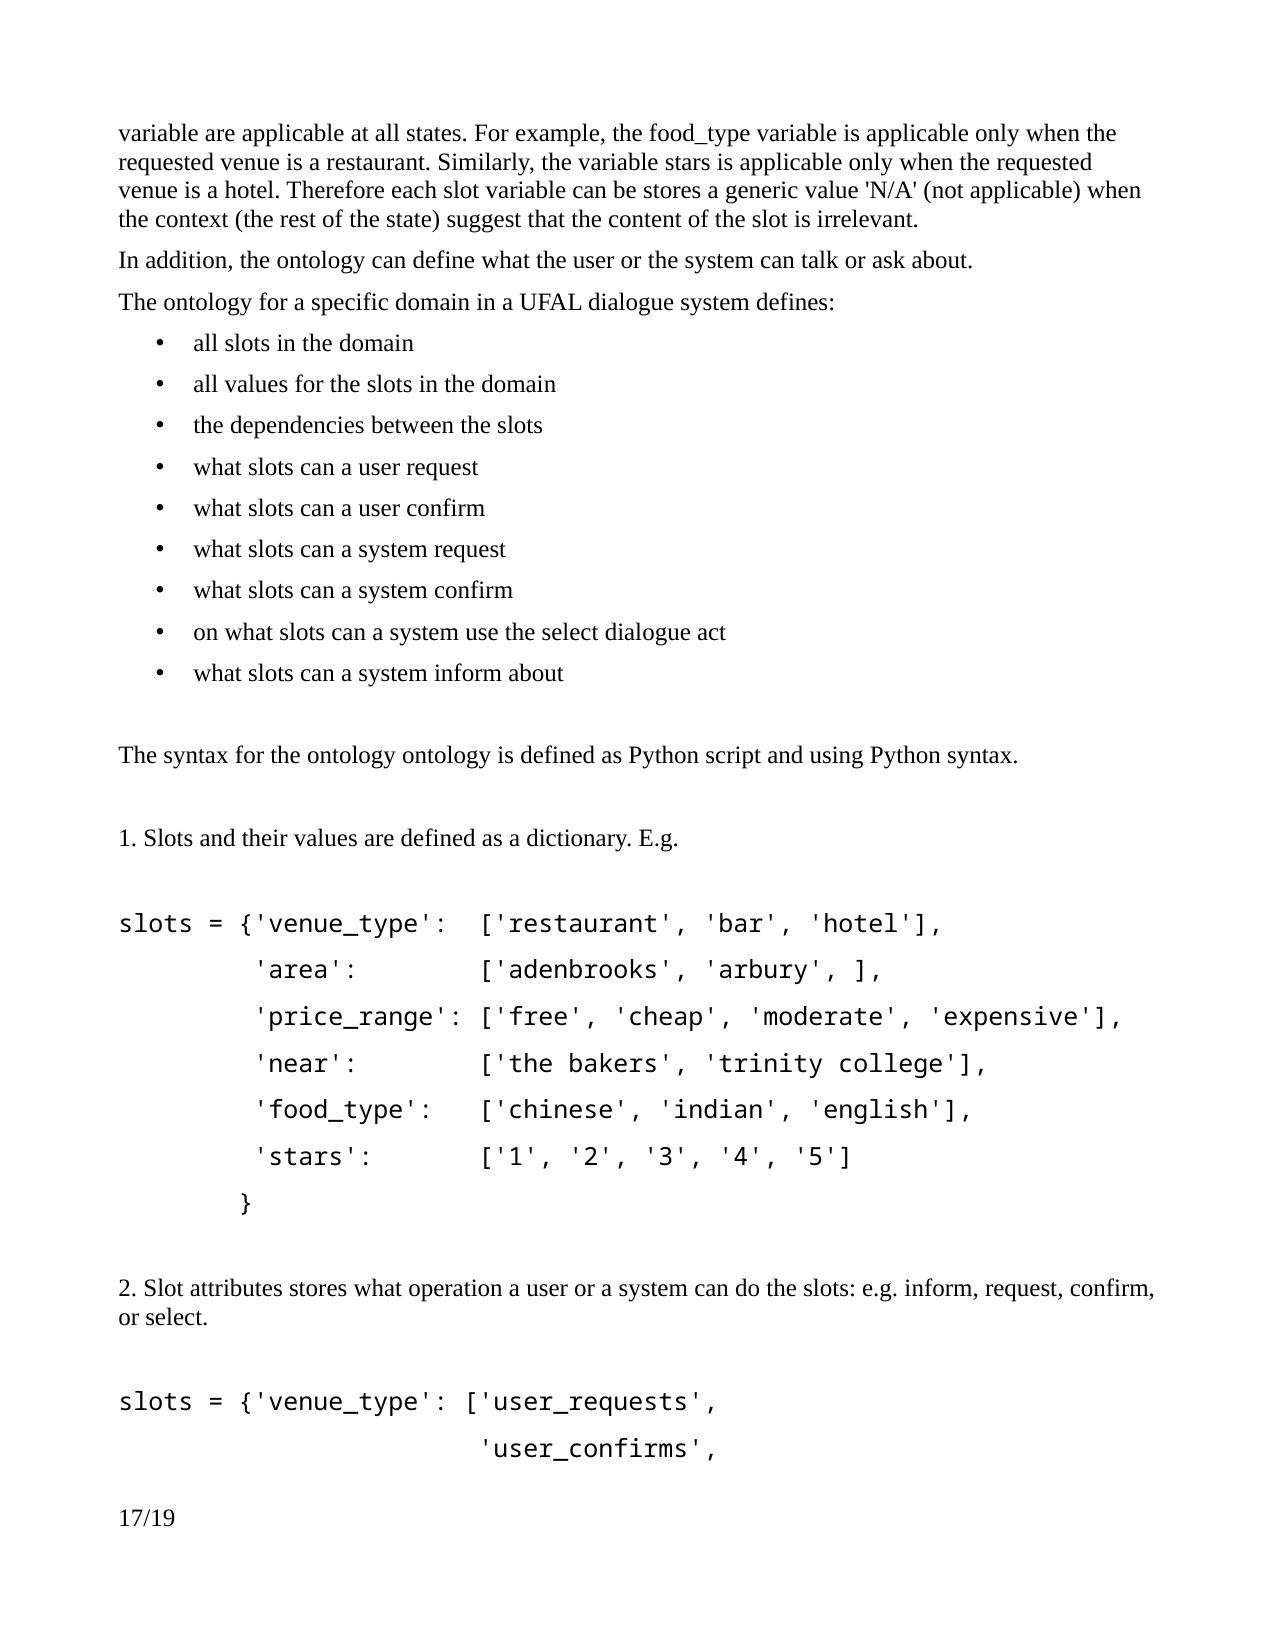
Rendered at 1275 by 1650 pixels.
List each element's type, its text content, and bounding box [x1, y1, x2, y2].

list all values for the slots in the domain [156, 369, 1157, 398]
text 'area': ['adenbrooks', 'arbury', ], [118, 952, 1157, 986]
text 'food_type': ['chinese', 'indian', 'english'], [118, 1092, 1157, 1126]
list what slots can a user request [156, 452, 1157, 481]
list what slots can a system inform about [156, 658, 1157, 687]
text The ontology for a specific domain in a UFAL dialogue system defines: [118, 287, 1157, 316]
text 1. Slots and their values are defined as a dictionary. E.g. [118, 823, 1157, 852]
text 'user_confirms', [118, 1431, 1157, 1465]
text 2. Slot attributes stores what operation a user or a system can do the slots: e.g. inform, request, confirm, or select. [118, 1273, 1157, 1330]
text 'stars': ['1', '2', '3', '4', '5'] [118, 1138, 1157, 1172]
list all slots in the domain [156, 328, 1157, 357]
text } [118, 1185, 1157, 1219]
list on what slots can a system use the select dialogue act [156, 617, 1157, 646]
list what slots can a system confirm [156, 576, 1157, 604]
text slots = {'venue_type': ['user_requests', [118, 1384, 1157, 1418]
list what slots can a system request [156, 534, 1157, 563]
text variable are applicable at all states. For example, the food_type variable is applicable only when the requested venue is a restaurant. Similarly, the variable stars is applicable only when the requested venue is a hotel. Therefore each slot variable can be stores a generic value 'N/A' (not applicable) when the context (the rest of the state) suggest that the content of the slot is irrelevant. [118, 118, 1157, 233]
list the dependencies between the slots [156, 411, 1157, 439]
text 'near': ['the bakers', 'trinity college'], [118, 1045, 1157, 1079]
list what slots can a user confirm [156, 493, 1157, 522]
text 'price_range': ['free', 'cheap', 'moderate', 'expensive'], [118, 999, 1157, 1033]
text The syntax for the ontology ontology is defined as Python script and using Python syntax. [118, 741, 1157, 769]
text slots = {'venue_type': ['restaurant', 'bar', 'hotel'], [118, 906, 1157, 940]
text In addition, the ontology can define what the user or the system can talk or ask about. [118, 246, 1157, 274]
